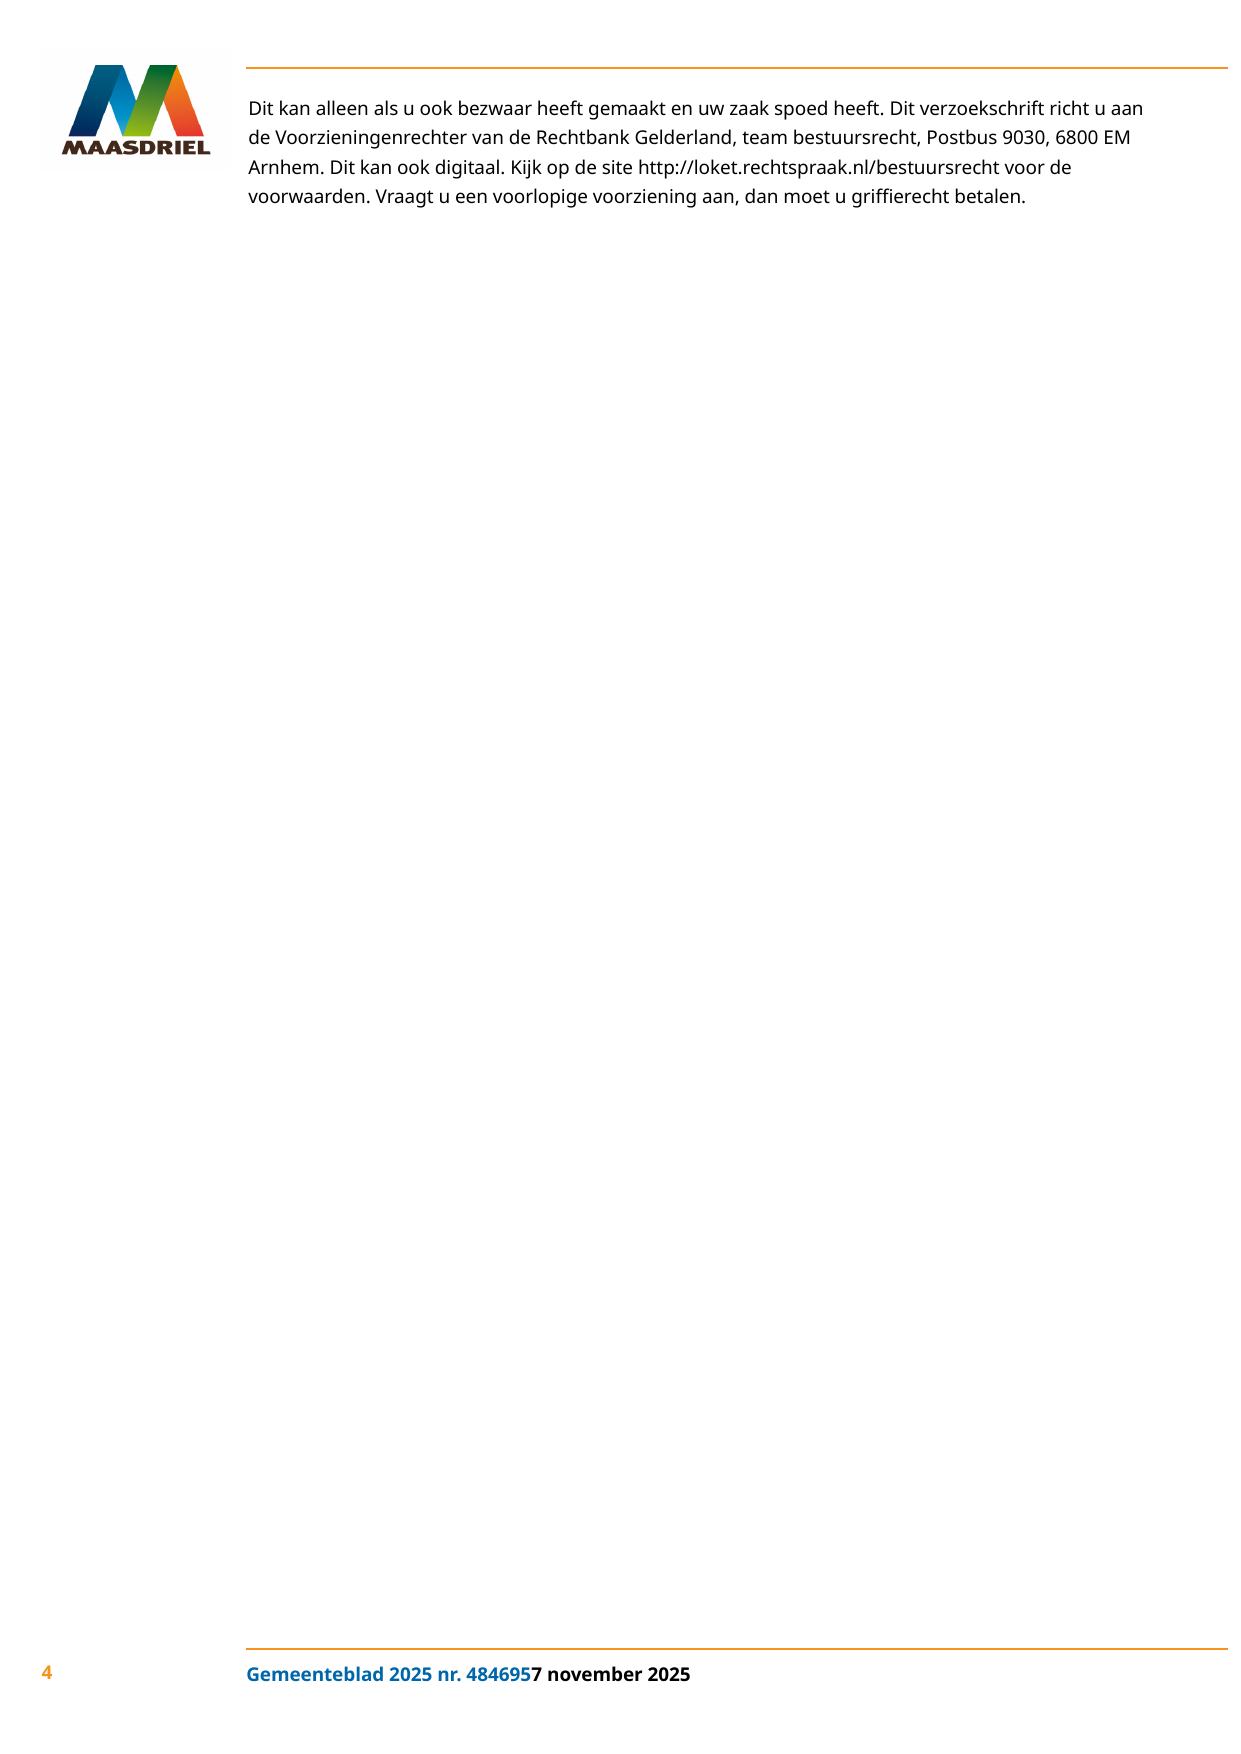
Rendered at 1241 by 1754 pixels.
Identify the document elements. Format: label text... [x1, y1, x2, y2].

text Dit kan alleen als u ook bezwaar heeft gemaakt en uw zaak spoed heeft. Dit verzoekschrift richt u aan de Voorzieningenrechter van de Rechtbank Gelderland, team bestuursrecht, Postbus 9030, 6800 EM Arnhem. Dit kan ook digitaal. Kijk op de site http://loket.rechtspraak.nl/bestuursrecht voor de voorwaarden. Vraagt u een voorlopige voorziening aan, dan moet u griffierecht betalen. [248, 95, 1152, 209]
picture [41, 47, 231, 172]
